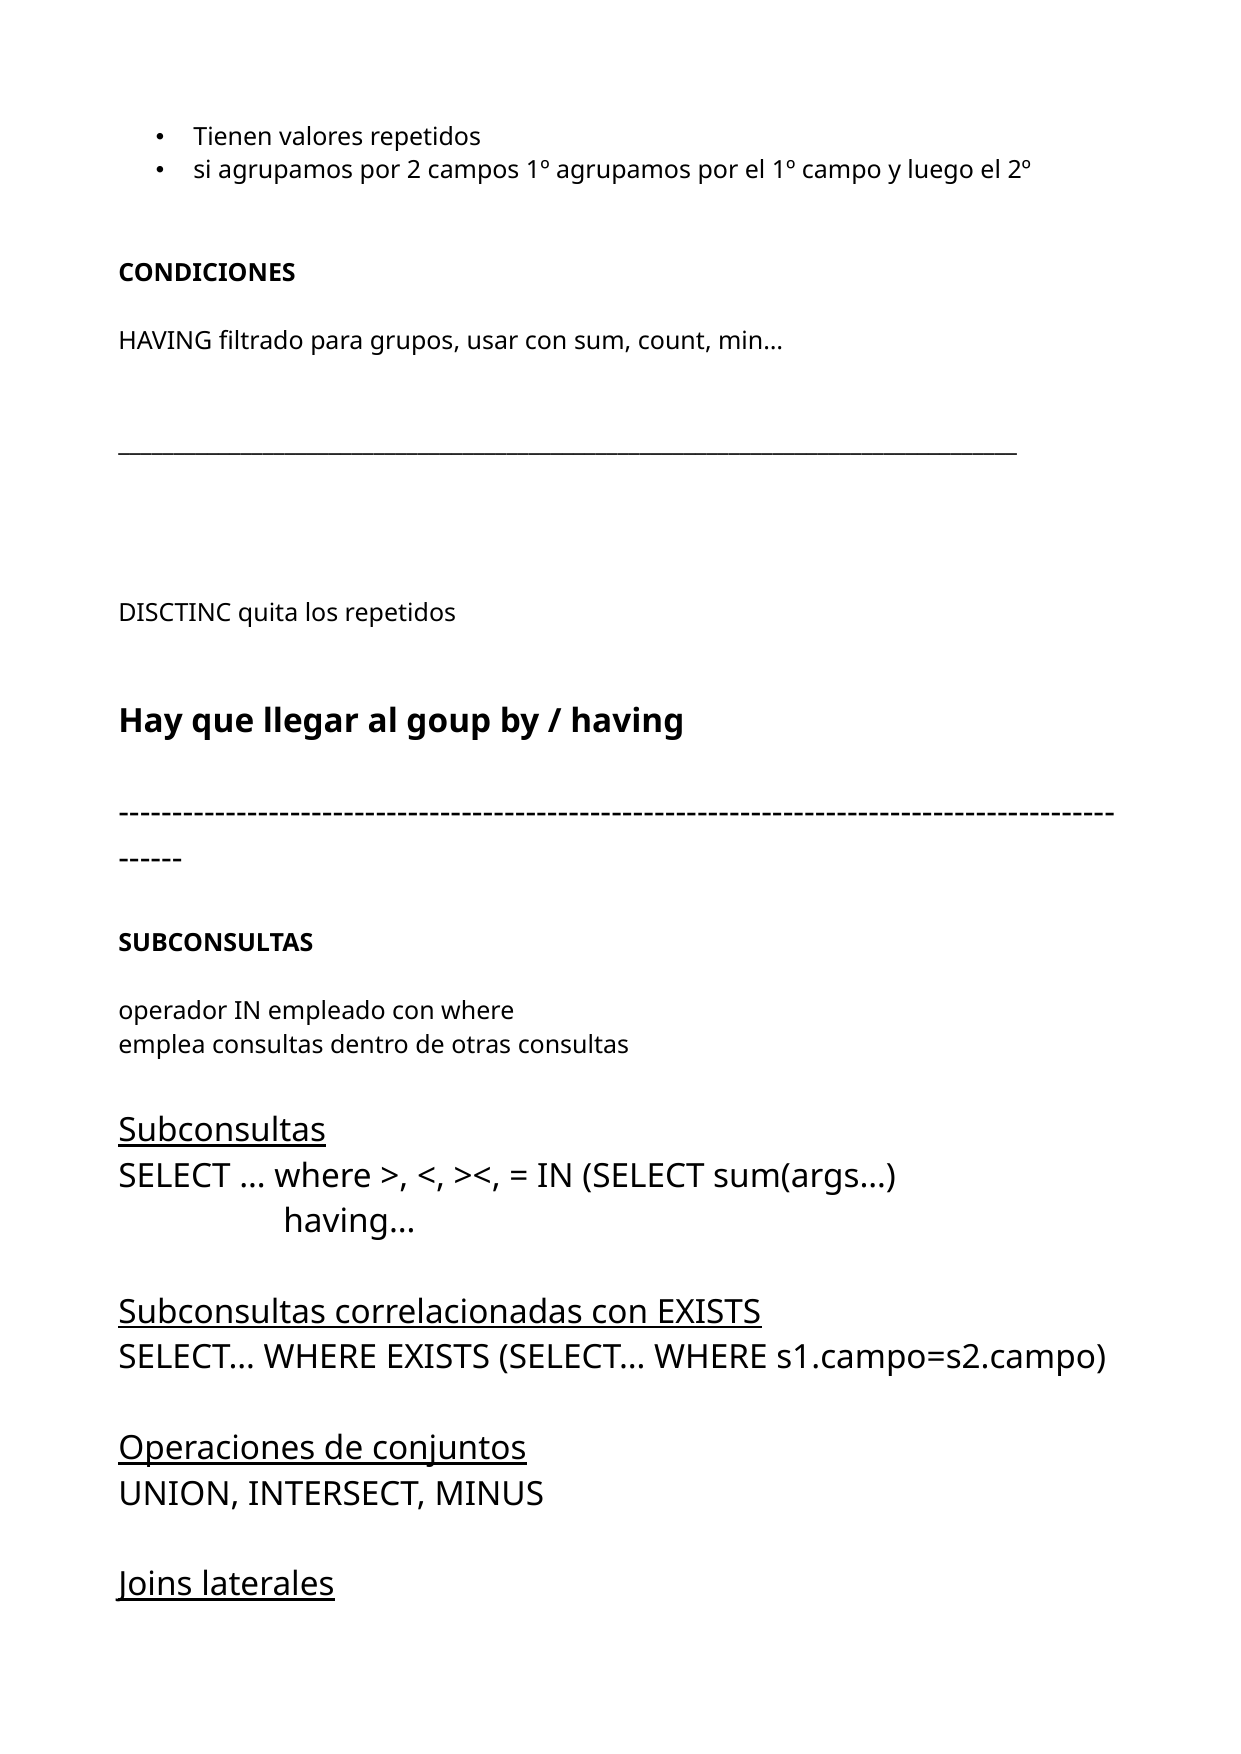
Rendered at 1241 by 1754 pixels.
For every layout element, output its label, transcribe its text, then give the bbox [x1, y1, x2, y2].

list si agrupamos por 2 campos 1º agrupamos por el 1º campo y luego el 2º [156, 152, 1122, 186]
text --------------------------------------------------------------------------------------------------- [118, 788, 1122, 879]
text SELECT … where >, <, ><, = IN (SELECT sum(args…) [118, 1151, 1122, 1197]
text Hay que llegar al goup by / having [118, 697, 1122, 743]
text UNION, INTERSECT, MINUS [118, 1469, 1122, 1515]
text HAVING filtrado para grupos, usar con sum, count, min… [118, 322, 1122, 357]
text Joins laterales [118, 1560, 1122, 1606]
text SELECT… WHERE EXISTS (SELECT… WHERE s1.campo=s2.campo) [118, 1333, 1122, 1378]
list Tienen valores repetidos [156, 118, 1122, 152]
text SUBCONSULTAS [118, 924, 1122, 958]
text operador IN empleado con where [118, 992, 1122, 1026]
text CONDICIONES [118, 254, 1122, 288]
text Subconsultas [118, 1106, 1122, 1151]
text DISCTINC quita los repetidos [118, 595, 1122, 629]
text emplea consultas dentro de otras consultas [118, 1026, 1122, 1061]
text having… [118, 1197, 1122, 1242]
text Subconsultas correlacionadas con EXISTS [118, 1288, 1122, 1333]
text _________________________________________________________________________________ [118, 425, 1122, 459]
text Operaciones de conjuntos [118, 1424, 1122, 1469]
